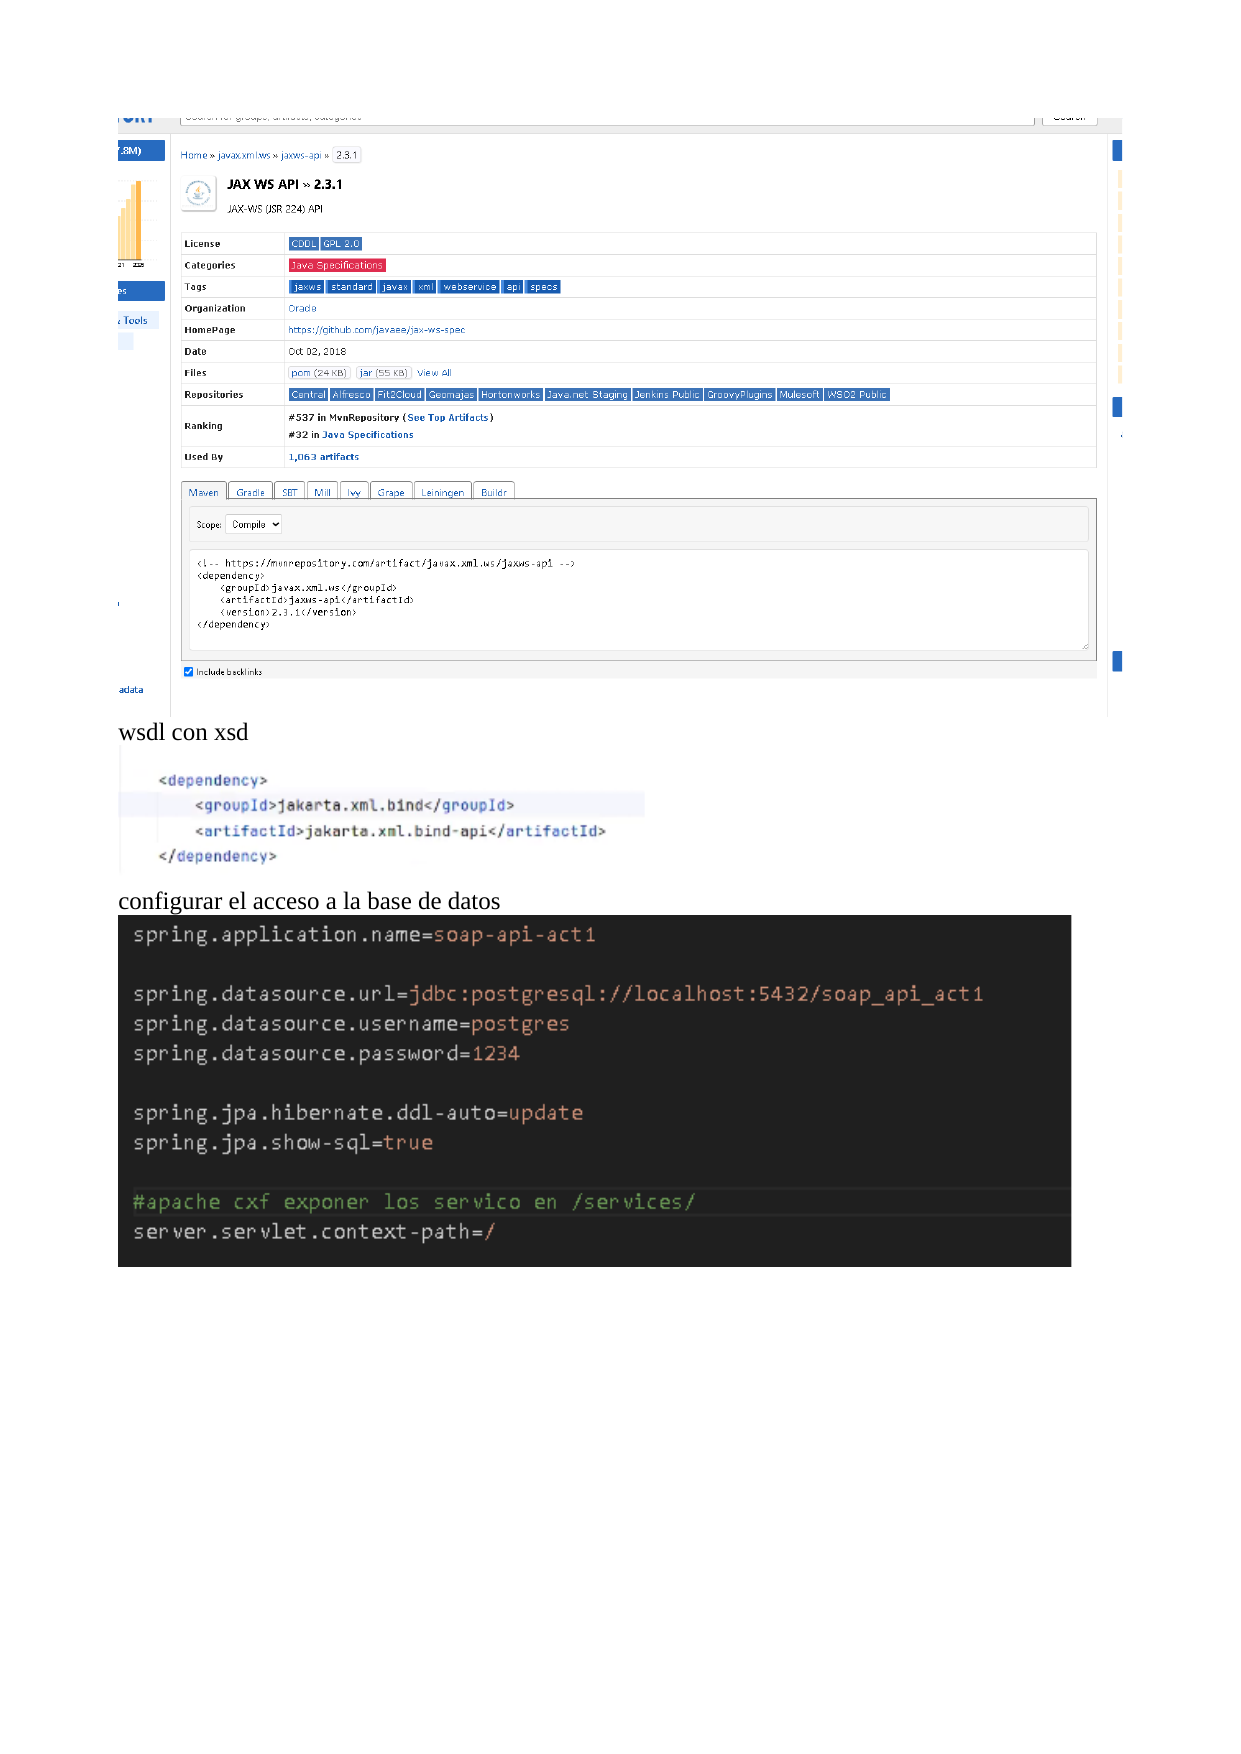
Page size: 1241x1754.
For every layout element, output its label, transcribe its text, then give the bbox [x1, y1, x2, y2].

text wsdl con xsd [118, 717, 1122, 746]
picture [118, 118, 1123, 717]
picture [118, 915, 1072, 1267]
text configurar el acceso a la base de datos [118, 886, 1122, 915]
picture [118, 745, 645, 887]
